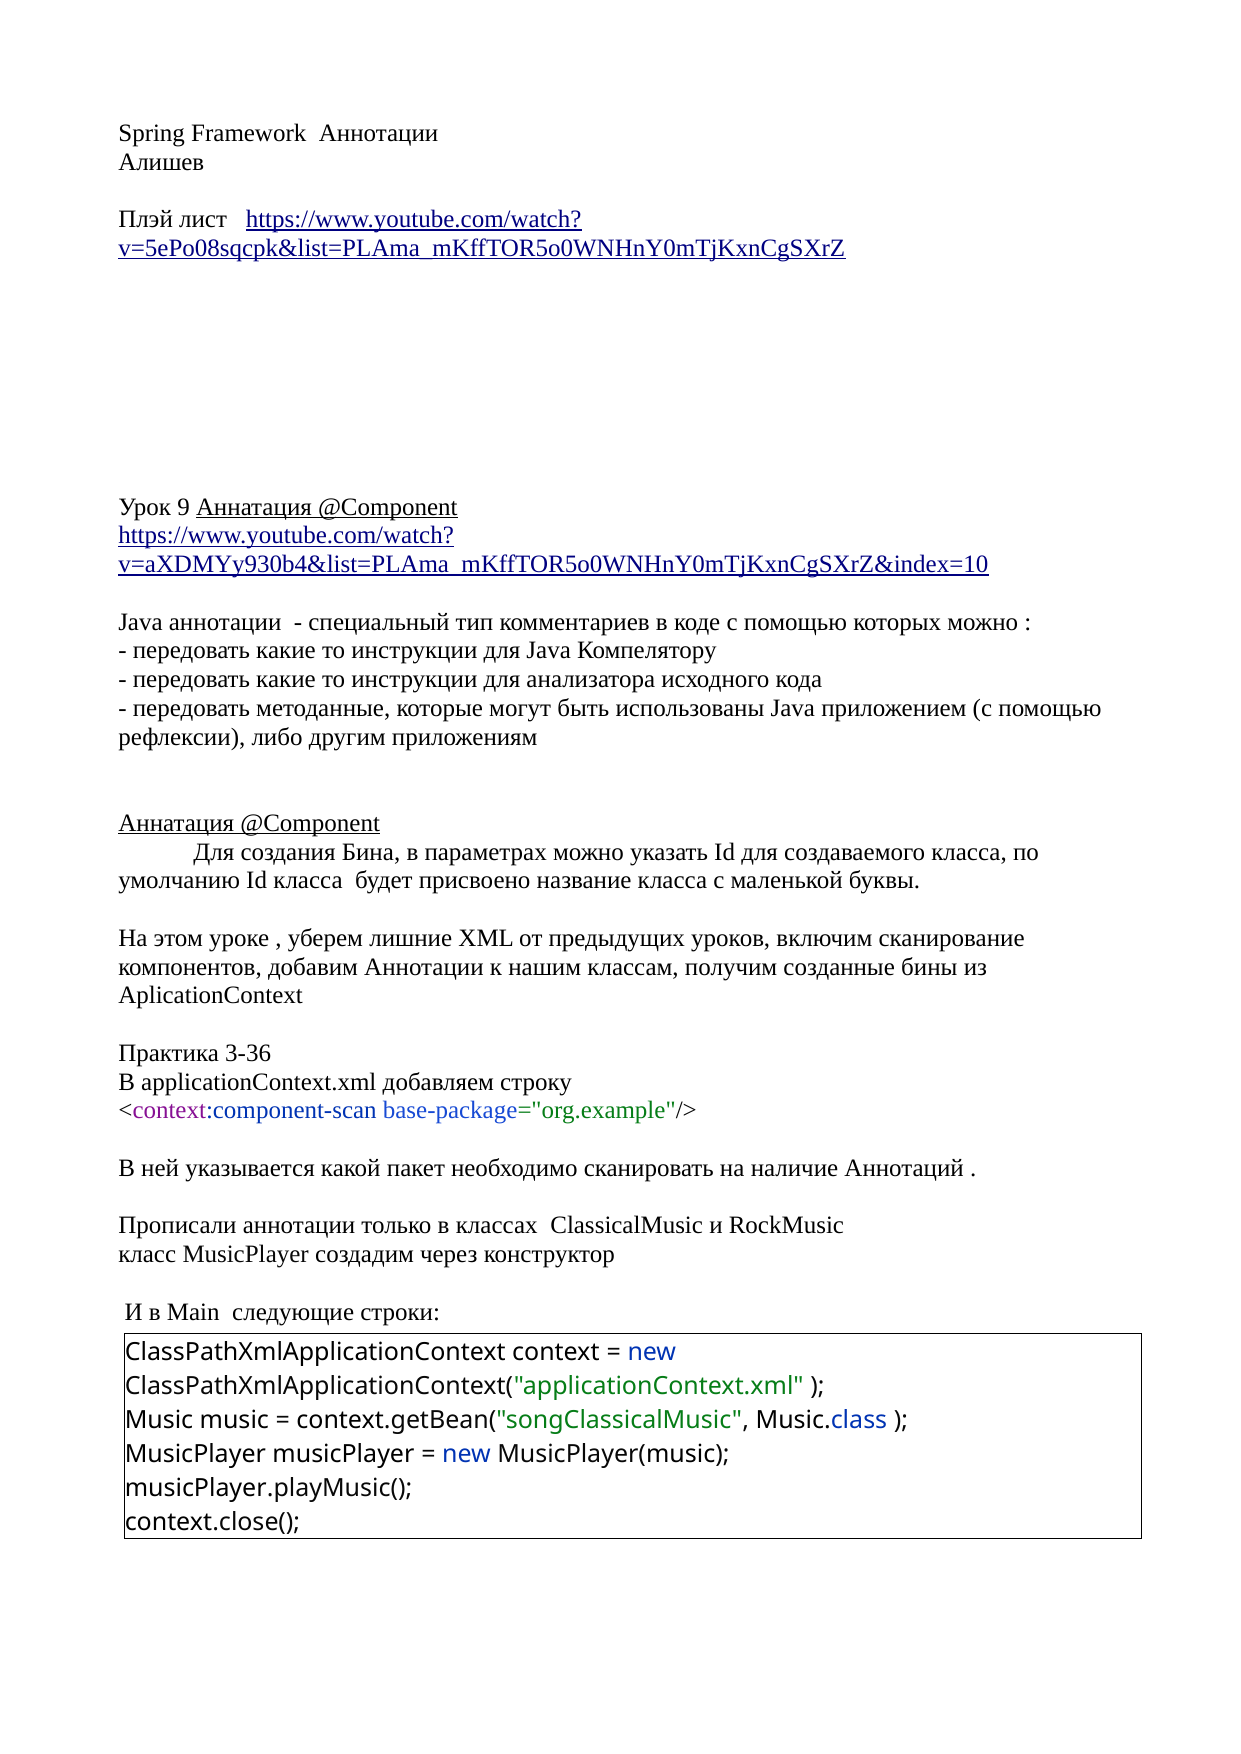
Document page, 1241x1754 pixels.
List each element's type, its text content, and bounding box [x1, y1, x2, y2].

text И в Main следующие строки: [118, 1297, 1122, 1326]
text В applicationContext.xml добавляем строку [118, 1067, 1122, 1096]
text Java аннотации - специальный тип комментариев в коде с помощью которых можно : [118, 607, 1122, 636]
text - передовать какие то инструкции для анализатора исходного кода [118, 664, 1122, 693]
text <context:component-scan base-package="org.example"/> [118, 1096, 1122, 1124]
text Плэй лист https://www.youtube.com/watch?v=5ePo08sqcpk&list=PLAma_mKffTOR5o0WNHnY0mTjKxnCgSXrZ [118, 204, 1122, 262]
text - передовать методанные, которые могут быть использованы Java приложением (с помощью рефлексии), либо другим приложениям [118, 693, 1122, 751]
text Spring Framework Аннотации [118, 118, 1122, 147]
text Урок 9 Аннатация @Component [118, 492, 1122, 521]
text Практика 3-36 [118, 1038, 1122, 1067]
text - передовать какие то инструкции для Java Компелятору [118, 636, 1122, 664]
text Для создания Бина, в параметрах можно указать Id для создаваемого класса, по умолчанию Id класса будет присвоено название класса с маленькой буквы. [118, 837, 1122, 894]
text класс MusicPlayer создадим через конструктор [118, 1239, 1122, 1268]
text Прописали аннотации только в классах ClassicalMusic и RockMusic [118, 1211, 1122, 1239]
text https://www.youtube.com/watch?v=aXDMYy930b4&list=PLAma_mKffTOR5o0WNHnY0mTjKxnCgSXrZ&index=10 [118, 521, 1122, 578]
text В ней указывается какой пакет необходимо сканировать на наличие Аннотаций . [118, 1153, 1122, 1182]
text Алишев [118, 147, 1122, 176]
text Аннатация @Component [118, 808, 1122, 837]
text На этом уроке , уберем лишние XML от предыдущих уроков, включим сканирование компонентов, добавим Аннотации к нашим классам, получим созданные бины из AplicationContext [118, 923, 1122, 1009]
